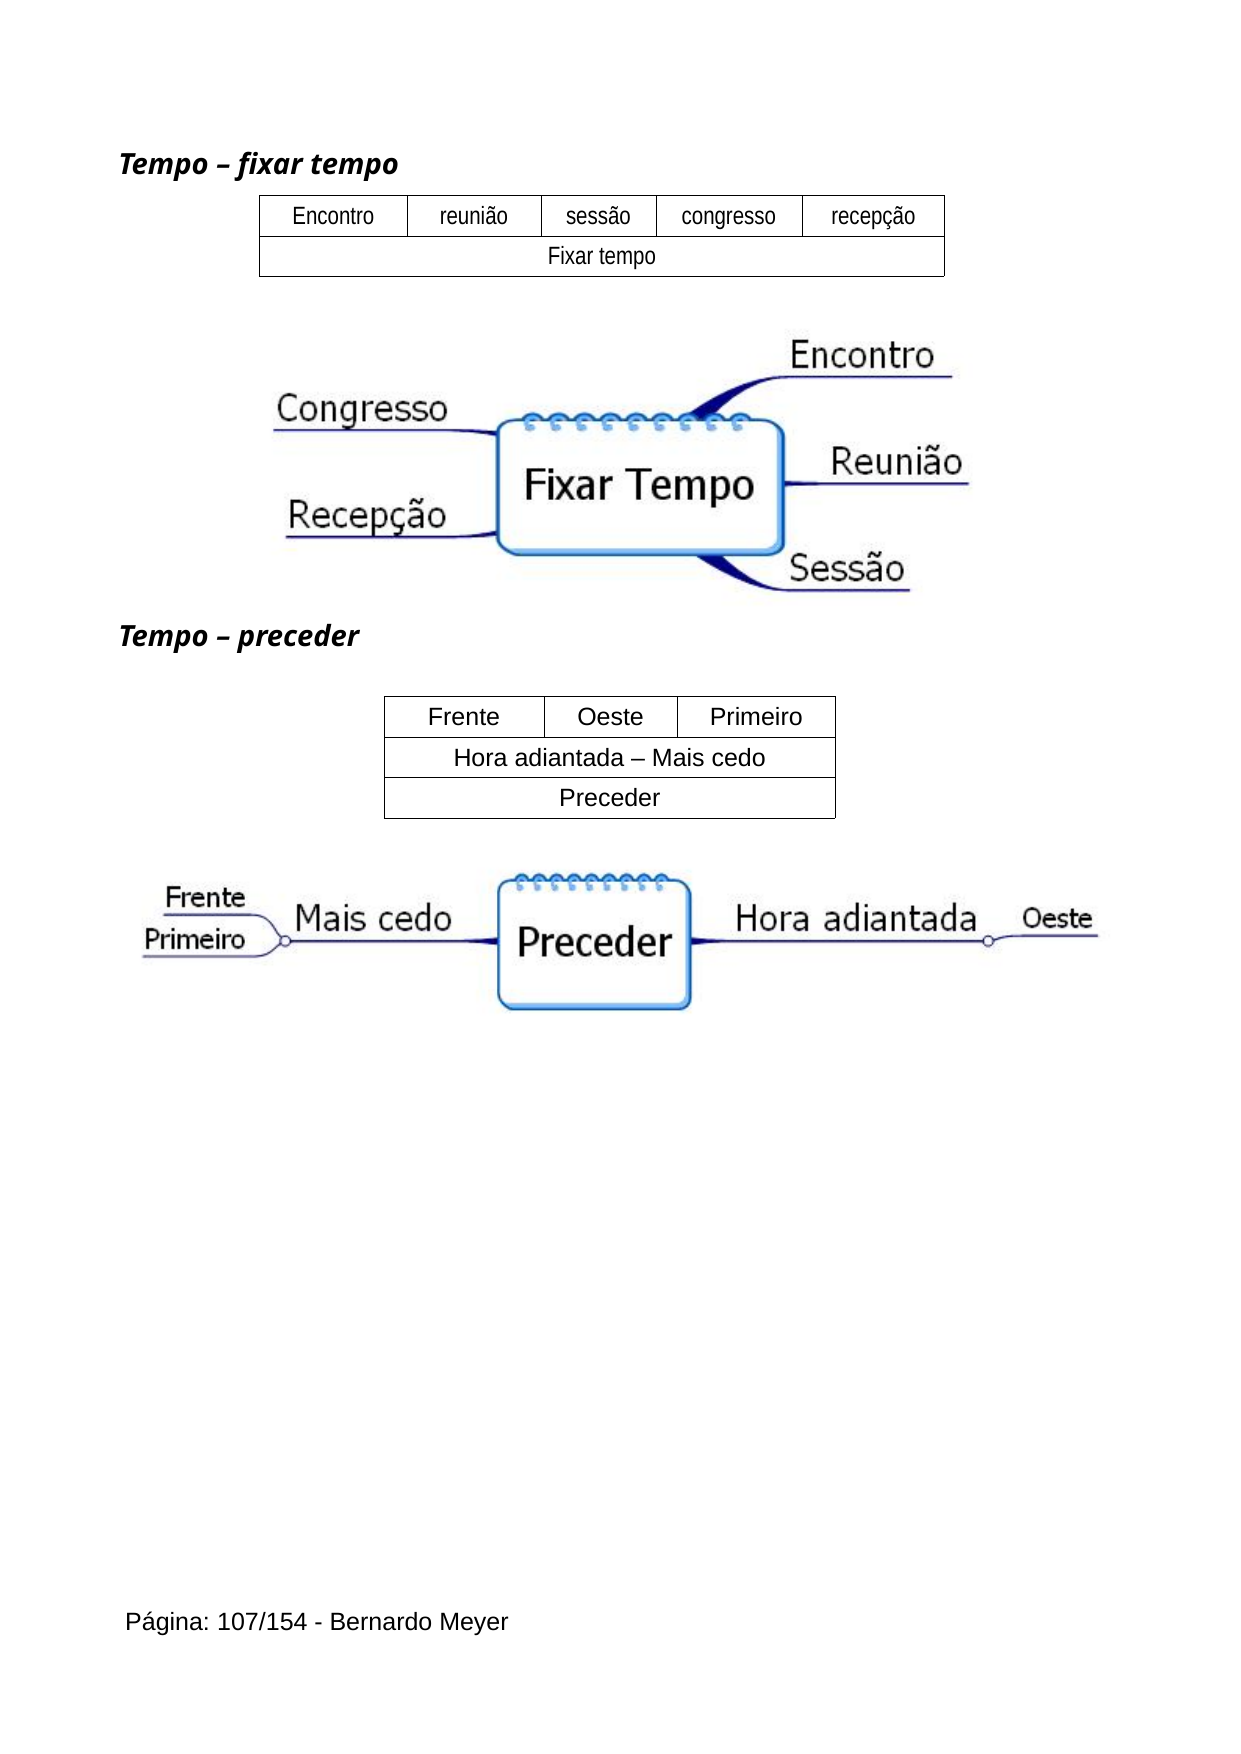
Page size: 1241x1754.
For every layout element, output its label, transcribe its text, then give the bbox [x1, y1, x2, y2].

table_header Encontro [260, 196, 407, 236]
table_header Primeiro [678, 697, 835, 737]
table_cell Preceder [385, 778, 835, 817]
table_header recepção [803, 196, 944, 236]
table_header reunião [408, 196, 541, 236]
table_cell Hora adiantada – Mais cedo [385, 738, 835, 777]
table_header Oeste [545, 697, 677, 737]
picture [118, 846, 1122, 1036]
table_header Frente [385, 697, 544, 737]
subtitle Tempo – preceder [118, 616, 1122, 655]
picture [247, 304, 993, 616]
table_header congresso [657, 196, 802, 236]
subtitle Tempo – fixar tempo [118, 143, 1122, 183]
table_cell Fixar tempo [260, 237, 944, 276]
table_header sessão [542, 196, 656, 236]
